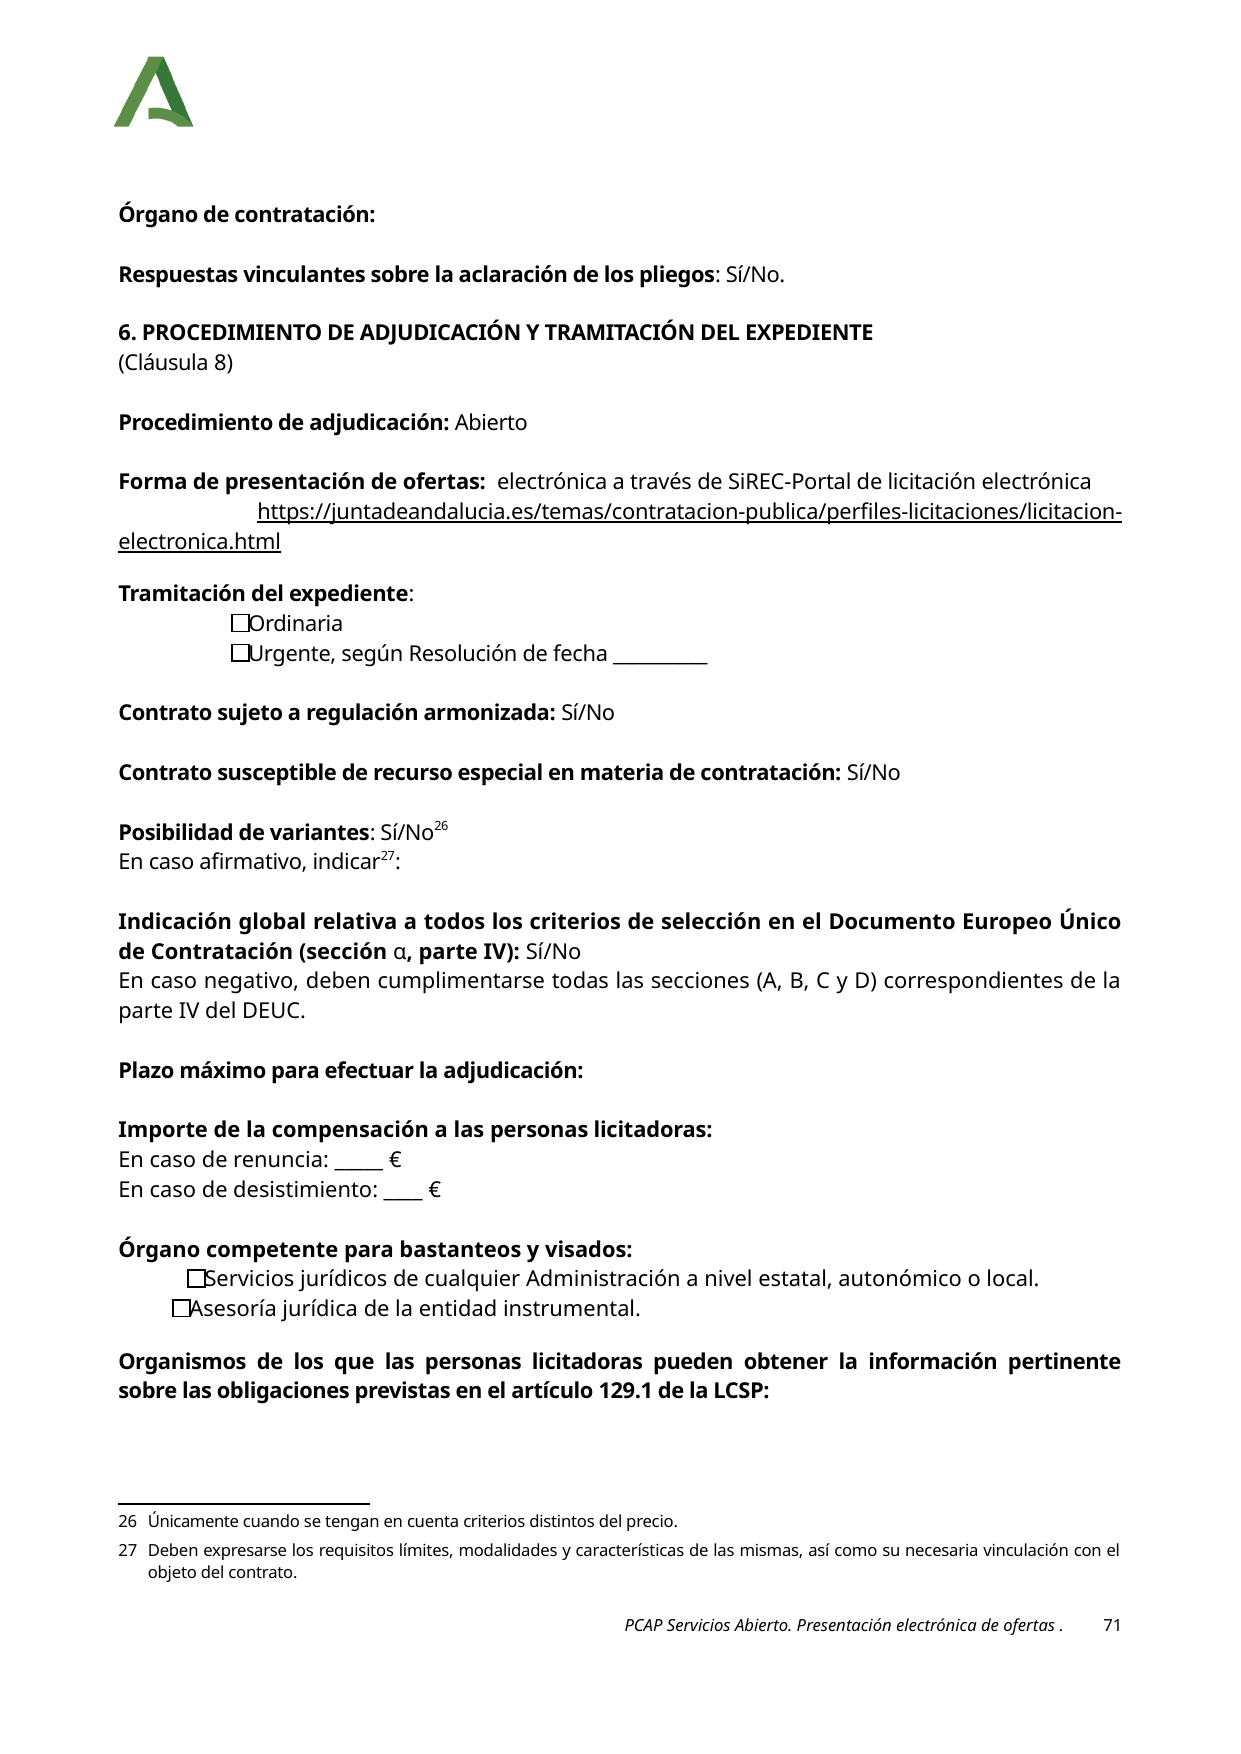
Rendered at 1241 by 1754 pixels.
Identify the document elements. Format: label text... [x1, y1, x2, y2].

text Órgano de contratación: [118, 199, 1122, 229]
text En caso negativo, deben cumplimentarse todas las secciones (A, B, C y D) correspondientes de la parte IV del DEUC. [118, 966, 1122, 1025]
text (Cláusula 8) [118, 347, 1122, 377]
text Procedimiento de adjudicación: Abierto [118, 407, 1122, 436]
text Posibilidad de variantes: Sí/No [118, 817, 1122, 846]
text 6. PROCEDIMIENTO DE ADJUDICACIÓN Y TRAMITACIÓN DEL EXPEDIENTE [118, 317, 1122, 347]
text Únicamente cuando se tengan en cuenta criterios distintos del precio. [118, 1509, 1122, 1532]
text Respuestas vinculantes sobre la aclaración de los pliegos: Sí/No. [118, 259, 1122, 288]
text Órgano competente para bastanteos y visados: [118, 1234, 1122, 1263]
text Forma de presentación de ofertas: electrónica a través de SiREC-Portal de licitación electrónica [118, 466, 1122, 496]
text Tramitación del expediente: [118, 578, 1122, 608]
text Importe de la compensación a las personas licitadoras: [118, 1114, 1122, 1144]
text https://juntadeandalucia.es/temas/contratacion-publica/perfiles-licitaciones/licitacion-electronica.html [118, 496, 1122, 556]
text Asesoría jurídica de la entidad instrumental. [171, 1293, 1122, 1323]
text En caso de renuncia: _____ € [118, 1144, 1122, 1174]
text Deben expresarse los requisitos límites, modalidades y características de las mismas, así como su necesaria vinculación con el objeto del contrato. [118, 1538, 1122, 1584]
text Servicios jurídicos de cualquier Administración a nivel estatal, autonómico o local. [118, 1263, 1122, 1293]
text En caso de desistimiento: ____ € [118, 1174, 1122, 1204]
text Ordinaria [118, 608, 1122, 638]
picture [109, 52, 198, 131]
text Urgente, según Resolución de fecha __________ [118, 638, 1122, 668]
text Plazo máximo para efectuar la adjudicación: [118, 1055, 1122, 1085]
text Contrato susceptible de recurso especial en materia de contratación: Sí/No [118, 757, 1122, 787]
text En caso afirmativo, indicar: [118, 846, 1122, 876]
text Contrato sujeto a regulación armonizada: Sí/No [118, 697, 1122, 727]
text Organismos de los que las personas licitadoras pueden obtener la información pertinente sobre las obligaciones previstas en el artículo 129.1 de la LCSP: [118, 1346, 1122, 1405]
text Indicación global relativa a todos los criterios de selección en el Documento Europeo Único de Contratación (sección α, parte IV): Sí/No [118, 906, 1122, 966]
